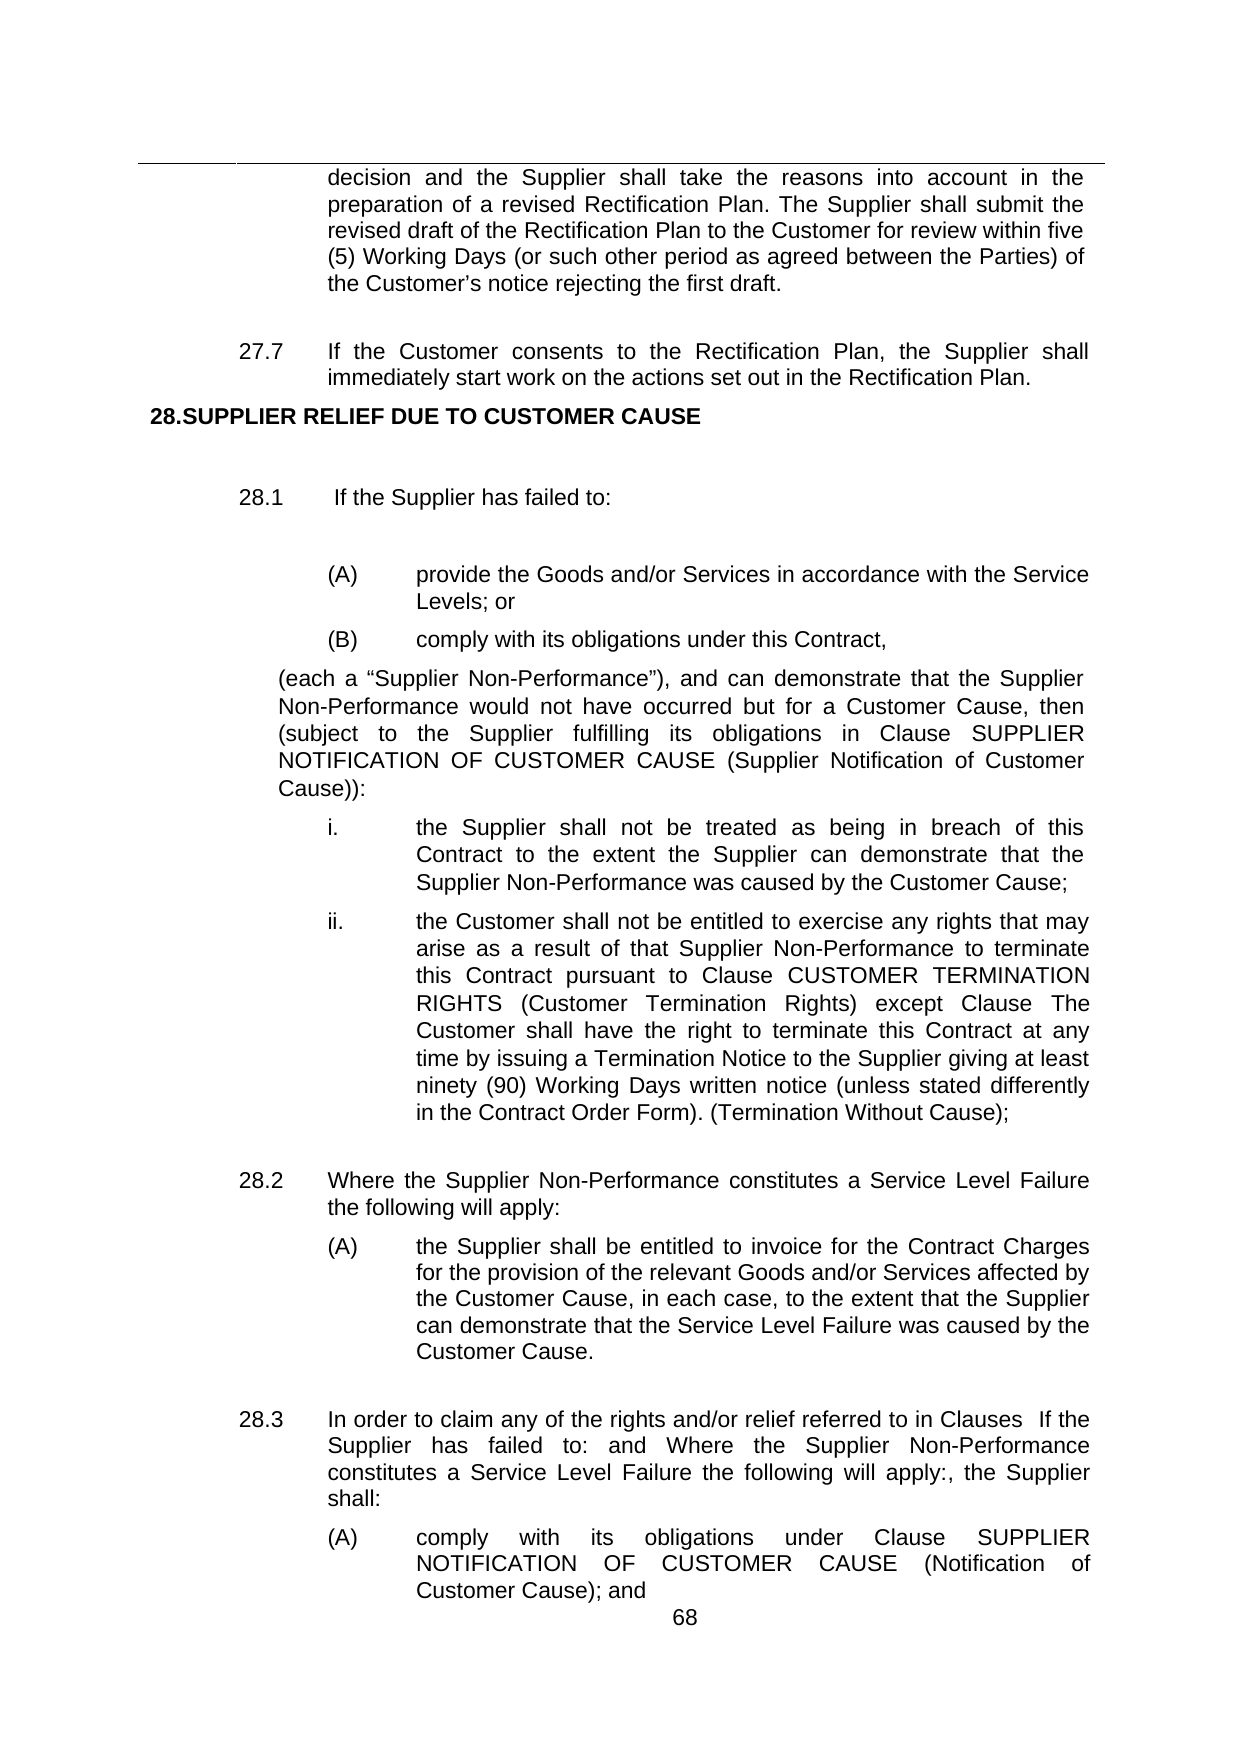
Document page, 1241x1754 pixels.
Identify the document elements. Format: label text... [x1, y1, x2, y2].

list the Supplier shall be entitled to invoice for the Contract Charges for the provision of the relevant Goods and/or Services affected by the Customer Cause, in each case, to the extent that the Supplier can demonstrate that the Service Level Failure was caused by the Customer Cause. [327, 1233, 1090, 1364]
list comply with its obligations under this Contract, [327, 626, 1090, 653]
text ii. the Customer shall not be entitled to exercise any rights that may arise as a result of that Supplier Non-Performance to terminate this Contract pursuant to Clause 30 (Customer Termination Rights) except Clause 30.9 (Termination Without Cause); [327, 908, 1090, 1126]
list comply with its obligations under Clause 11 (Notification of Customer Cause); and [327, 1524, 1090, 1603]
subtitle SUPPLIER RELIEF DUE TO CUSTOMER CAUSE [150, 403, 1090, 429]
list Where the Supplier Non-Performance constitutes a Service Level Failure the following will apply: [239, 1167, 1090, 1220]
list In order to claim any of the rights and/or relief referred to in Clauses 28.1 and 28.2, the Supplier shall: [239, 1406, 1090, 1512]
list decision and the Supplier shall take the reasons into account in the preparation of a revised Rectification Plan. The Supplier shall submit the revised draft of the Rectification Plan to the Customer for review within five (5) Working Days (or such other period as agreed between the Parties) of the Customer’s notice rejecting the first draft. [239, 164, 1085, 296]
text i. the Supplier shall not be treated as being in breach of this Contract to the extent the Supplier can demonstrate that the Supplier Non-Performance was caused by the Customer Cause; [327, 814, 1085, 895]
list If the Customer consents to the Rectification Plan, the Supplier shall immediately start work on the actions set out in the Rectification Plan. [239, 338, 1090, 390]
text (each a “Supplier Non-Performance”), and can demonstrate that the Supplier Non-Performance would not have occurred but for a Customer Cause, then (subject to the Supplier fulfilling its obligations in Clause 11 (Supplier Notification of Customer Cause)): [278, 665, 1085, 801]
list provide the Goods and/or Services in accordance with the Service Levels; or [327, 561, 1090, 614]
list If the Supplier has failed to: [239, 483, 1090, 510]
